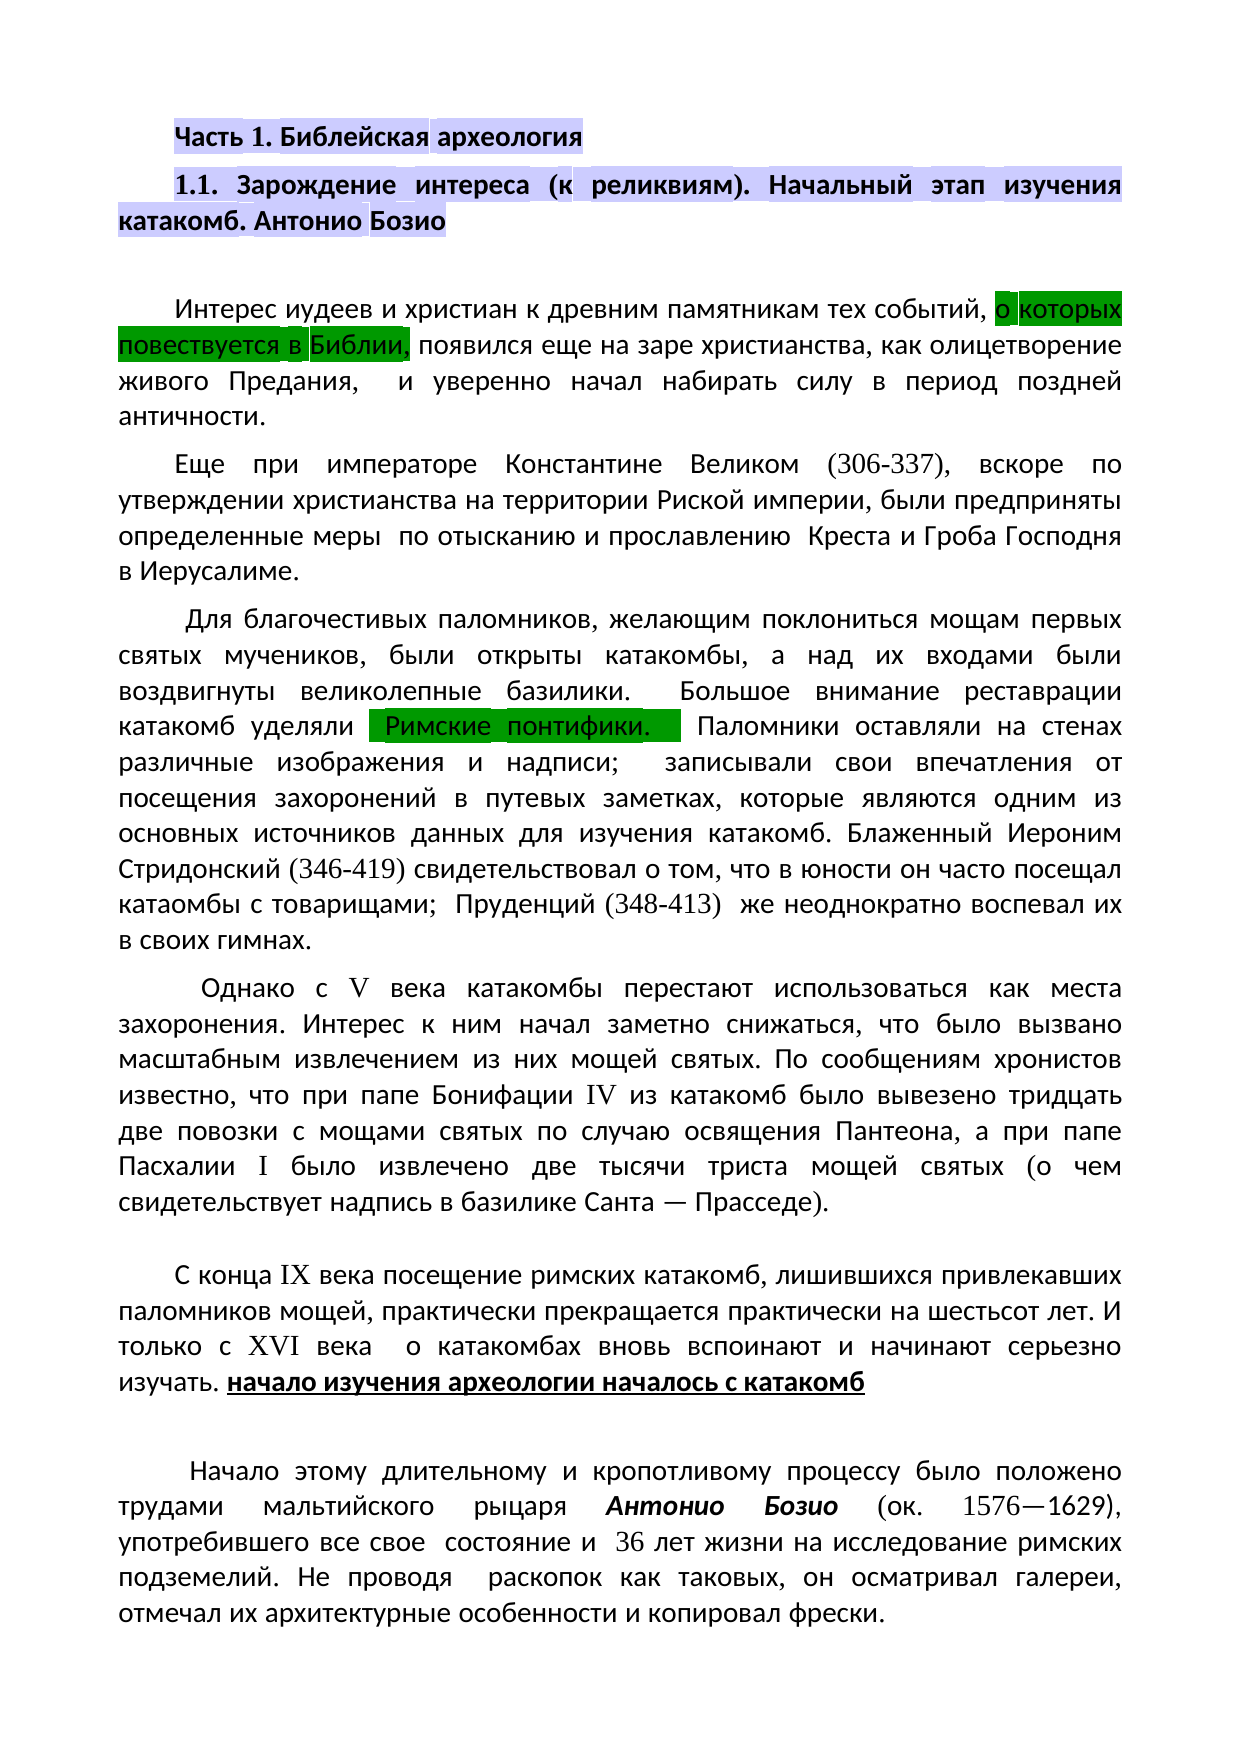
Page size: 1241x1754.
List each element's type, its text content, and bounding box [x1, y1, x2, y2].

text Для благочестивых паломников, желающим поклониться мощам первых святых мучеников, были открыты катакомбы, а над их входами были воздвигнуты великолепные базилики. Большое внимание реставрации катакомб уделяли Римские понтифики. Паломники оставляли на стенах различные изображения и надписи; записывали свои впечатления от посещения захоронений в путевых заметках, которые являются одним из основных источников данных для изучения катакомб. Блаженный Иероним Стридонский (346-419) свидетельствовал о том, что в юности он часто посещал катаомбы с товарищами; Пруденций (348-413) же неоднократно воспевал их в своих гимнах. [118, 601, 1122, 957]
text Начало этому длительному и кропотливому процессу было положено трудами мальтийского рыцаря Антонио Бозио (ок. 1576—1629), употребившего все свое состояние и 36 лет жизни на исследование римских подземелий. Не проводя раскопок как таковых, он осматривал галереи, отмечал их архитектурные особенности и копировал фрески. [118, 1452, 1122, 1630]
text Интерес иудеев и христиан к древним памятникам тех событий, о которых повествуется в Библии, появился еще на заре христианства, как олицетворение живого Предания, и уверенно начал набирать силу в период поздней античности. [118, 291, 1122, 433]
text 1.1. Зарождение интереса (к реликвиям). Начальный этап изучения катакомб. Антонио Бозио [118, 166, 1122, 237]
text Еще при императоре Константине Великом (306-337), вскоре по утверждении христианства на территории Риской империи, были предприняты определенные меры по отысканию и прославлению Креста и Гроба Господня в Иерусалиме. [118, 446, 1122, 588]
text С конца IX века посещение римских катакомб, лишившихся привлекавших паломников мощей, практически прекращается практически на шестьсот лет. И только с XVI века о катакомбах вновь вспоинают и начинают серьезно изучать. начало изучения археологии началось с катакомб [118, 1256, 1122, 1399]
text Однако с V века катакомбы перестают использоваться как места захоронения. Интерес к ним начал заметно снижаться, что было вызвано масштабным извлечением из них мощей святых. По сообщениям хронистов известно, что при папе Бонифации IV из катакомб было вывезено тридцать две повозки с мощами святых по случаю освящения Пантеона, а при папе Пасхалии I было извлечено две тысячи триста мощей святых (о чем свидетельствует надпись в базилике Санта — Прасседе). [118, 969, 1122, 1219]
text Часть 1. Библейская археология [118, 118, 1122, 154]
